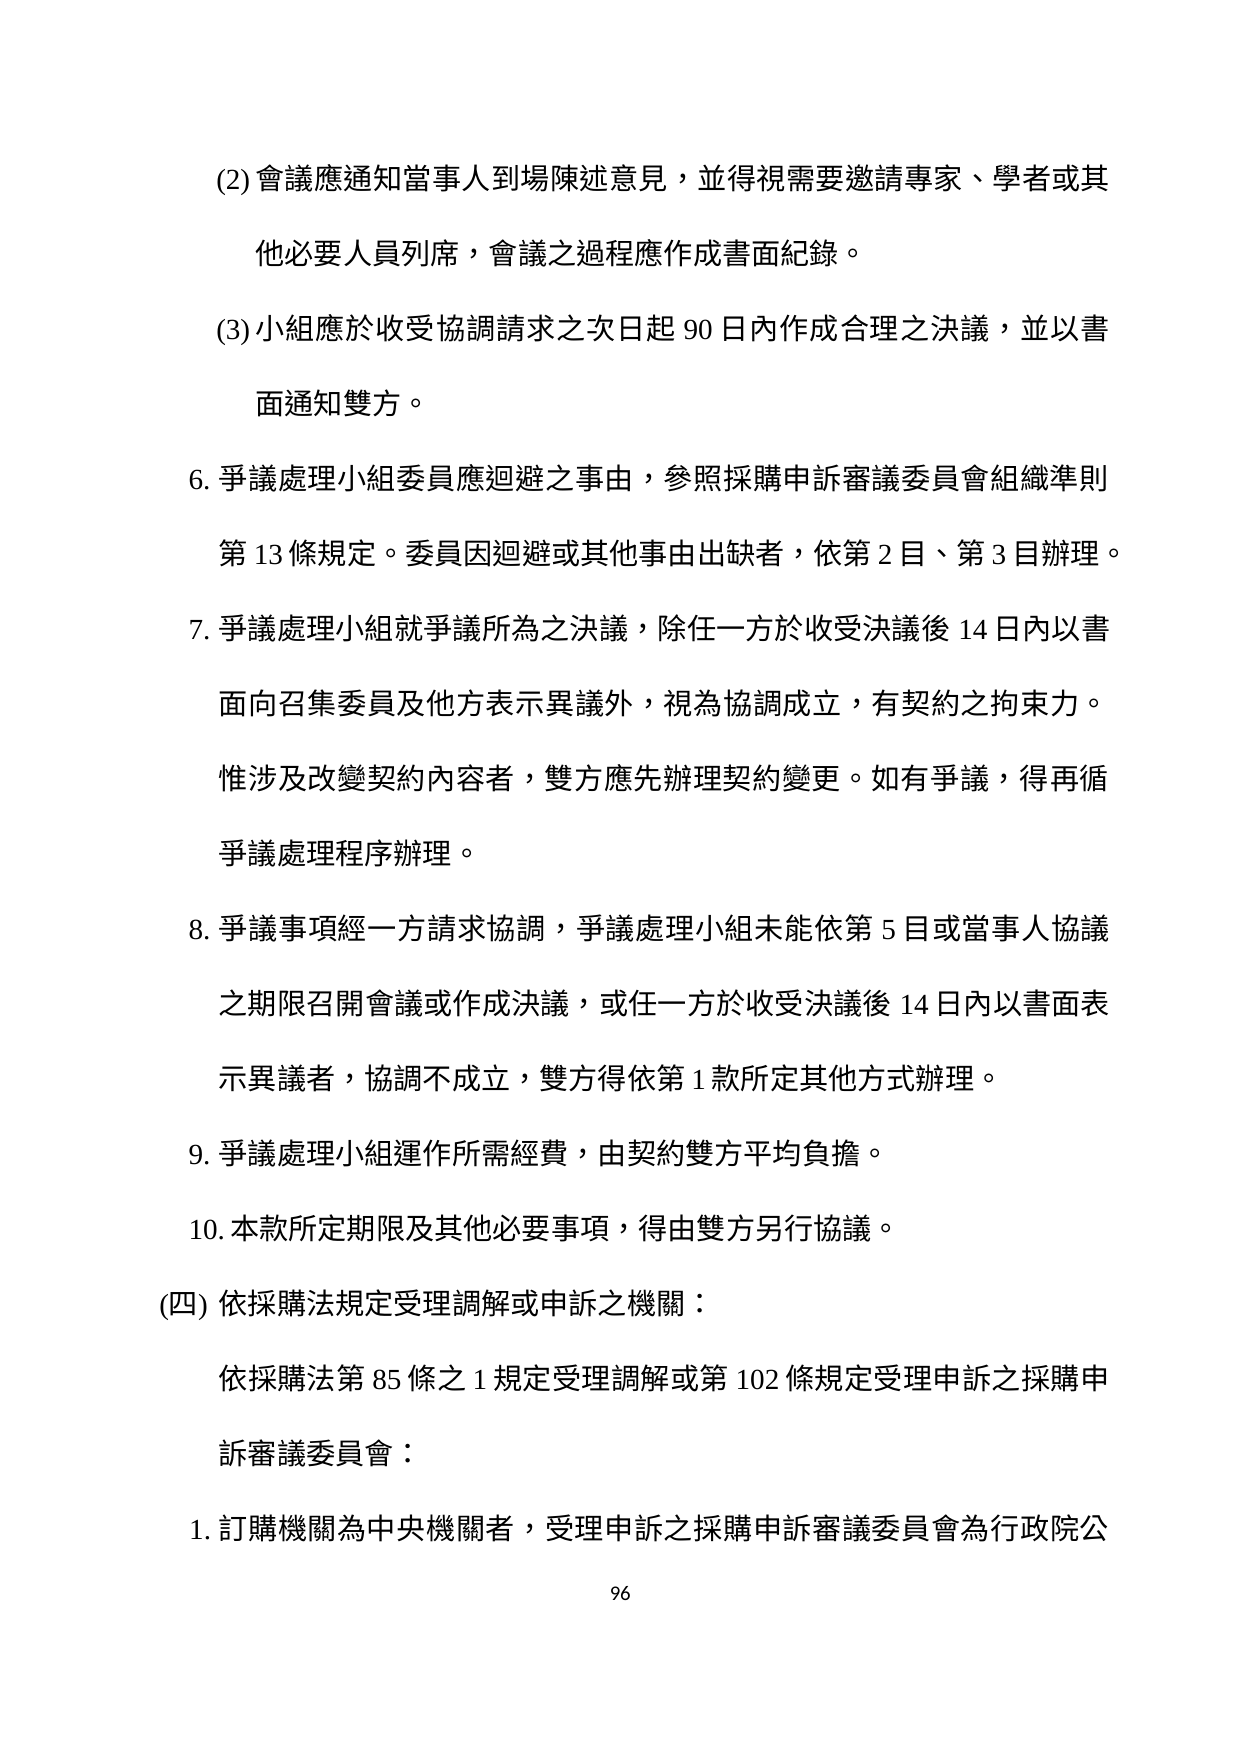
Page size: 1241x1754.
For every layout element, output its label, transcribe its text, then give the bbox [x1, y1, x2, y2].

list 會議應通知當事人到場陳述意見，並得視需要邀請專家、學者或其他必要人員列席，會議之過程應作成書面紀錄。 [216, 139, 1110, 289]
list 爭議處理小組委員應迴避之事由，參照採購申訴審議委員會組織準則第13條規定。委員因迴避或其他事由出缺者，依第2目、第3目辦理。 [188, 439, 1110, 589]
list 爭議事項經一方請求協調，爭議處理小組未能依第5目或當事人協議之期限召開會議或作成決議，或任一方於收受決議後14日內以書面表示異議者，協調不成立，雙方得依第1款所定其他方式辦理。 [188, 889, 1110, 1114]
list 爭議處理小組運作所需經費，由契約雙方平均負擔。 [188, 1114, 1110, 1189]
subtitle 依採購法規定受理調解或申訴之機關： [159, 1264, 1110, 1339]
list 爭議處理小組就爭議所為之決議，除任一方於收受決議後14日內以書面向召集委員及他方表示異議外，視為協調成立，有契約之拘束力。惟涉及改變契約內容者，雙方應先辦理契約變更。如有爭議，得再循爭議處理程序辦理。 [188, 589, 1110, 889]
list 小組應於收受協調請求之次日起90日內作成合理之決議，並以書面通知雙方。 [216, 289, 1110, 439]
list 依採購法第85條之1規定受理調解或第102條規定受理申訴之採購申訴審議委員會： [218, 1339, 1110, 1489]
list 訂購機關為中央機關者，受理申訴之採購申訴審議委員會為行政院公 [189, 1489, 1110, 1564]
list 本款所定期限及其他必要事項，得由雙方另行協議。 [188, 1189, 1110, 1264]
